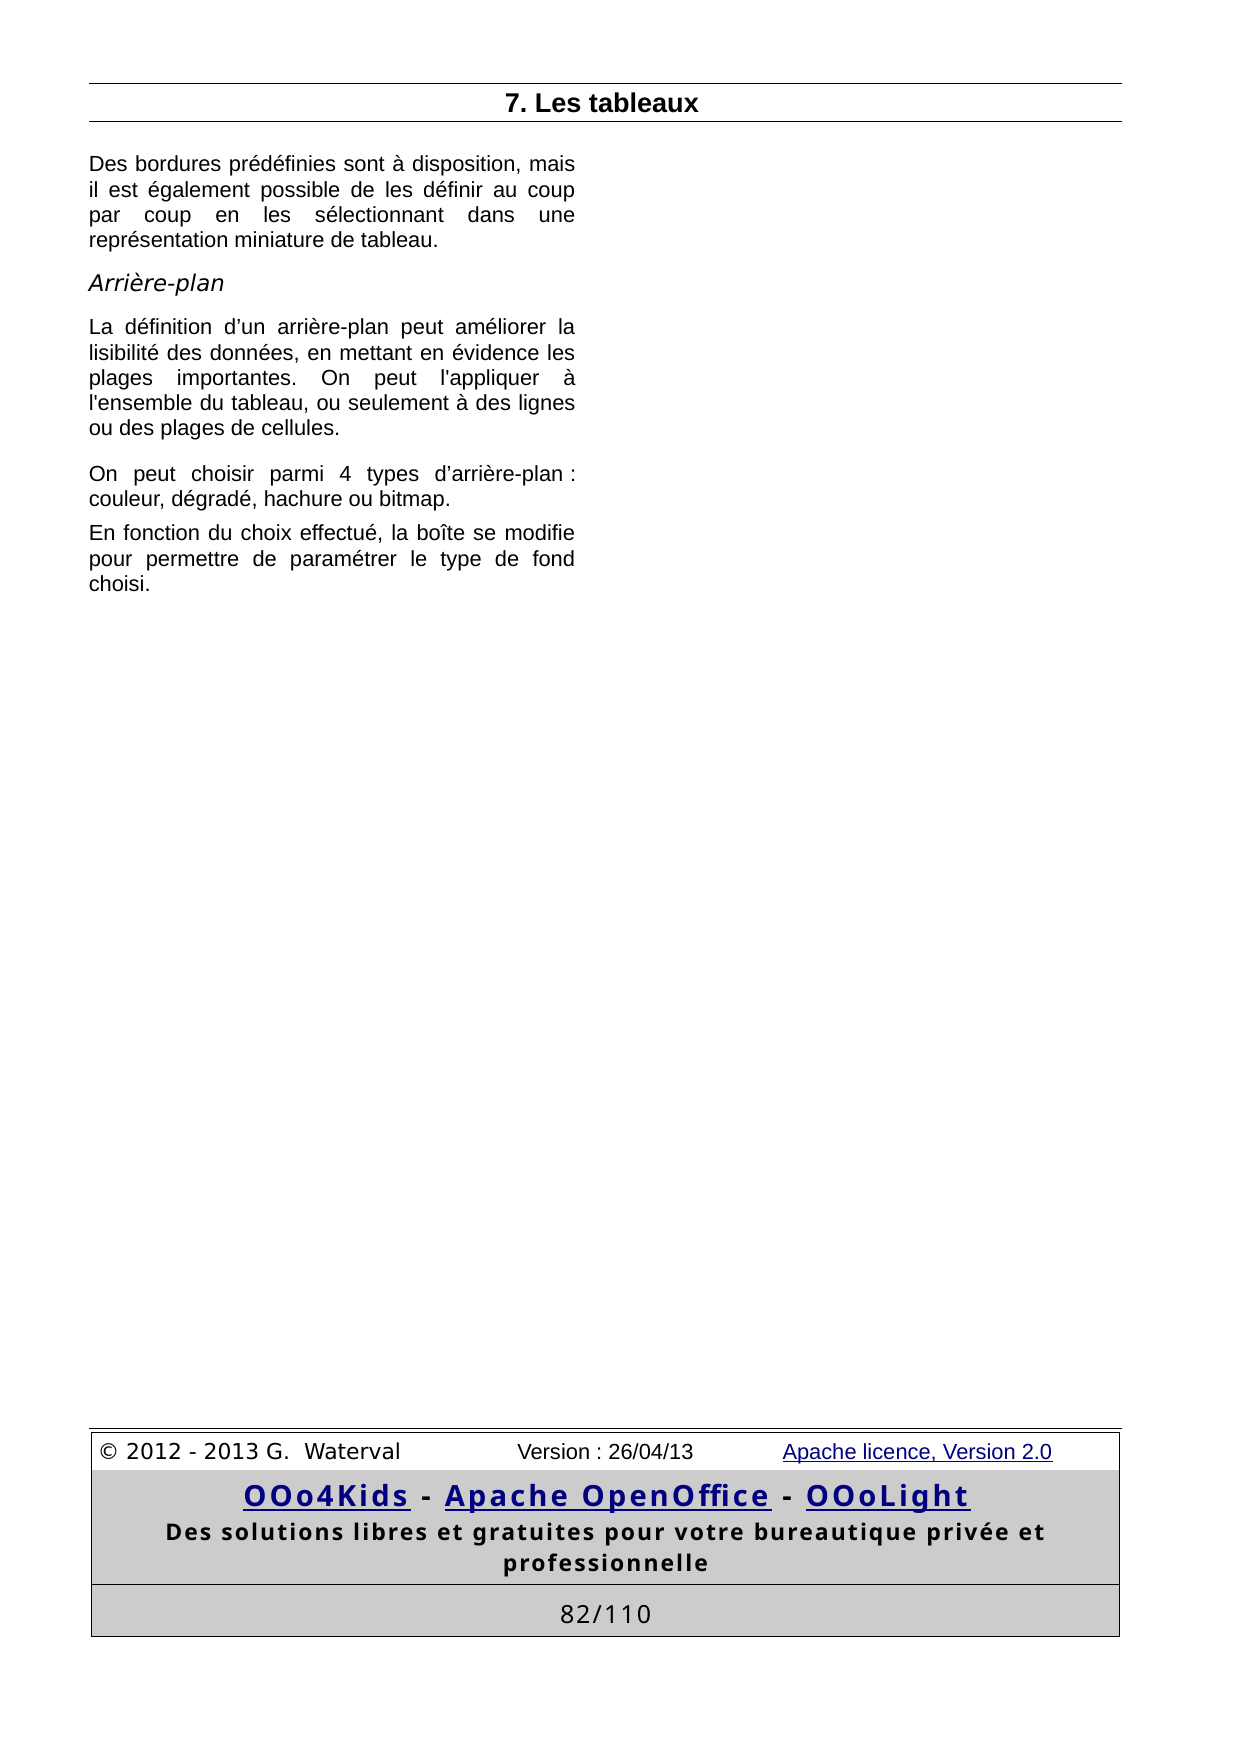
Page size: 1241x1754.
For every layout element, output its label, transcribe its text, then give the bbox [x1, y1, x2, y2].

subtitle Arrière-plan [88, 270, 576, 297]
text La définition d’un arrière-plan peut améliorer la lisibilité des données, en mettant en évidence les plages importantes. On peut l'appliquer à l'ensemble du tableau, ou seulement à des lignes ou des plages de cellules. [88, 314, 576, 440]
text En fonction du choix effectué, la boîte se modifie pour permettre de paramétrer le type de fond choisi. [88, 520, 576, 596]
text On peut choisir parmi 4 types d’arrière-plan : couleur, dégradé, hachure ou bitmap. [88, 461, 576, 511]
text Des bordures prédéfinies sont à disposition, mais il est également possible de les définir au coup par coup en les sélectionnant dans une représentation miniature de tableau. [88, 151, 576, 252]
